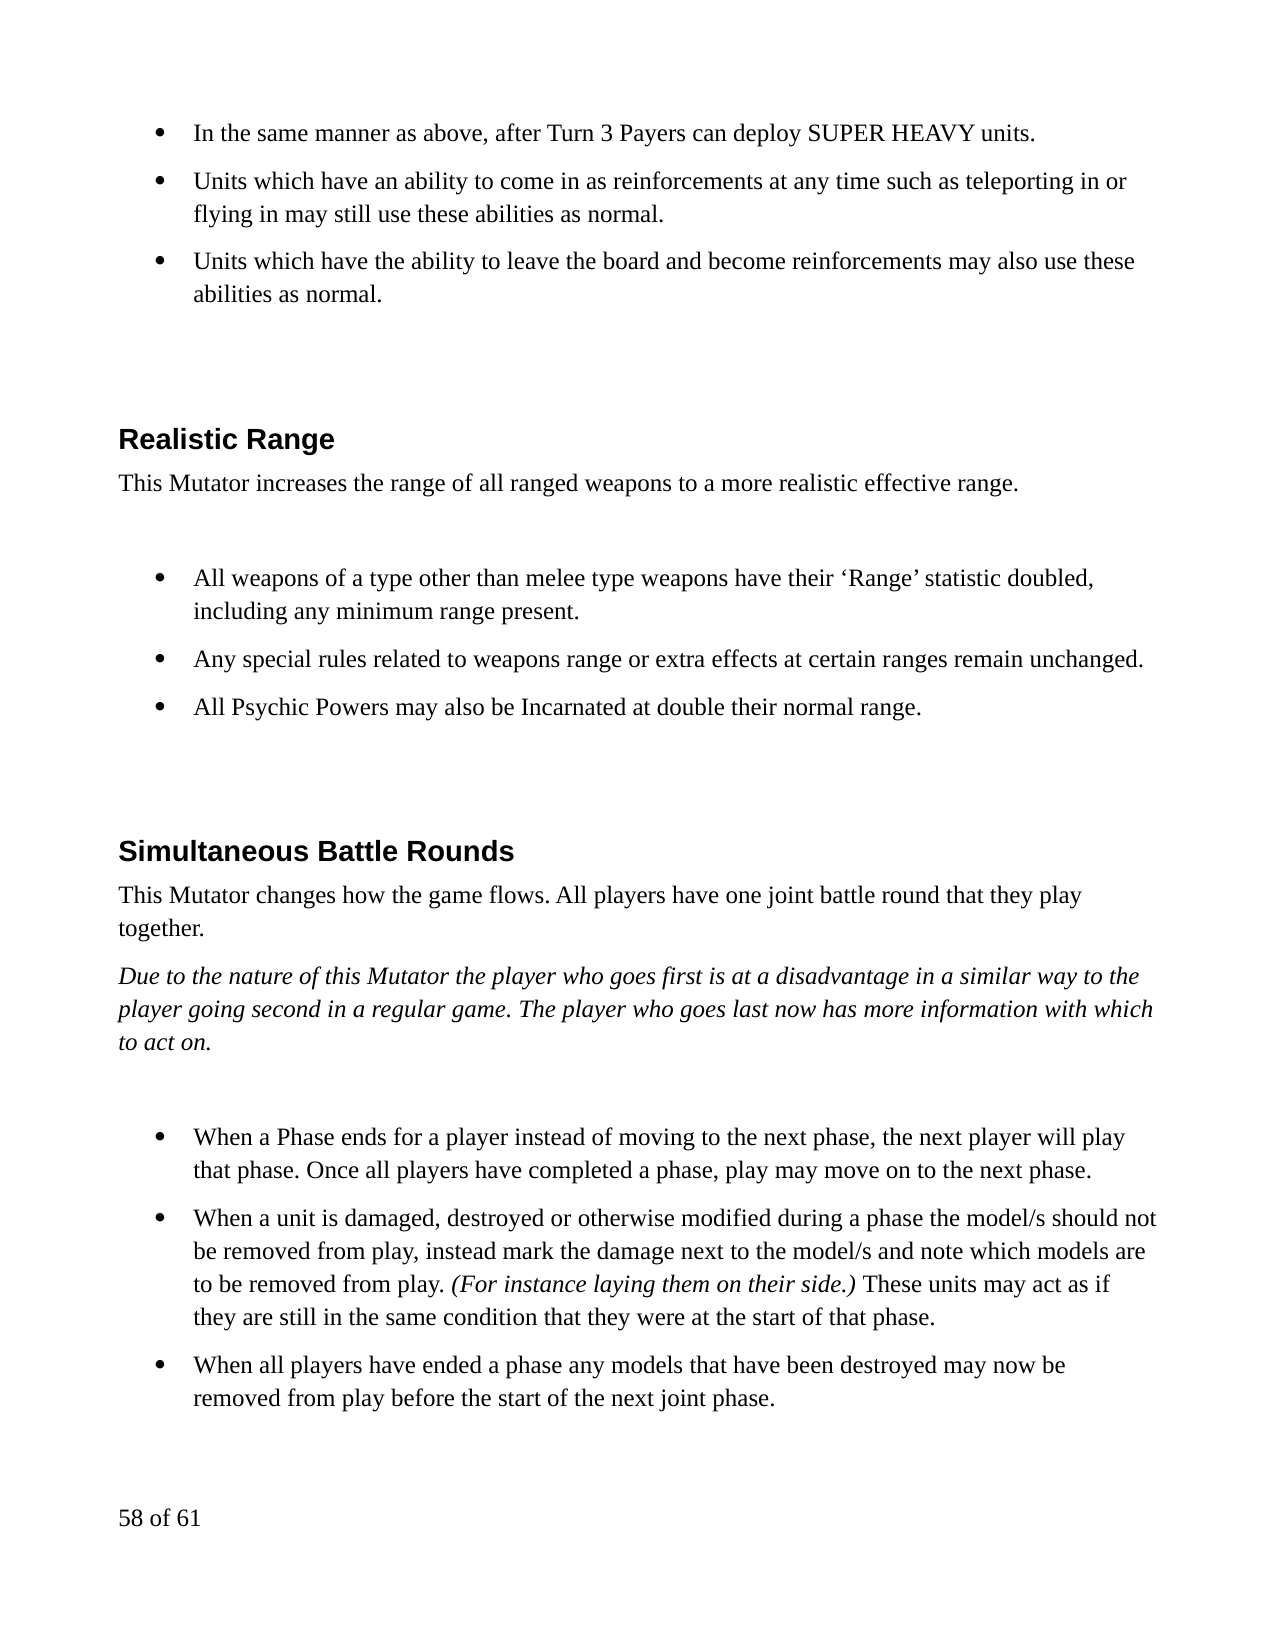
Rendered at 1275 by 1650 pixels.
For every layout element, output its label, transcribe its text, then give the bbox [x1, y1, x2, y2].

list When all players have ended a phase any models that have been destroyed may now be removed from play before the start of the next joint phase. [156, 1350, 1157, 1411]
text Due to the nature of this Mutator the player who goes first is at a disadvantage in a similar way to the player going second in a regular game. The player who goes last now has more information with which to act on. [118, 961, 1157, 1056]
list All Psychic Powers may also be Incarnated at double their normal range. [156, 692, 1157, 720]
list Any special rules related to weapons range or extra effects at certain ranges remain unchanged. [156, 644, 1157, 673]
list All weapons of a type other than melee type weapons have their ‘Range’ statistic doubled, including any minimum range present. [156, 563, 1157, 625]
list When a Phase ends for a player instead of moving to the next phase, the next player will play that phase. Once all players have completed a phase, play may move on to the next phase. [156, 1122, 1157, 1184]
list In the same manner as above, after Turn 3 Payers can deploy SUPER HEAVY units. [156, 118, 1157, 147]
text This Mutator changes how the game flows. All players have one joint battle round that they play together. [118, 881, 1157, 942]
subtitle Simultaneous Battle Rounds [118, 834, 1157, 868]
subtitle Realistic Range [118, 422, 1157, 456]
list Units which have the ability to leave the board and become reinforcements may also use these abilities as normal. [156, 246, 1157, 308]
list Units which have an ability to come in as reinforcements at any time such as teleporting in or flying in may still use these abilities as normal. [156, 166, 1157, 227]
list When a unit is damaged, destroyed or otherwise modified during a phase the model/s should not be removed from play, instead mark the damage next to the model/s and note which models are to be removed from play. (For instance laying them on their side.) These units may act as if they are still in the same condition that they were at the start of that phase. [156, 1203, 1157, 1331]
text This Mutator increases the range of all ranged weapons to a more realistic effective range. [118, 468, 1157, 497]
